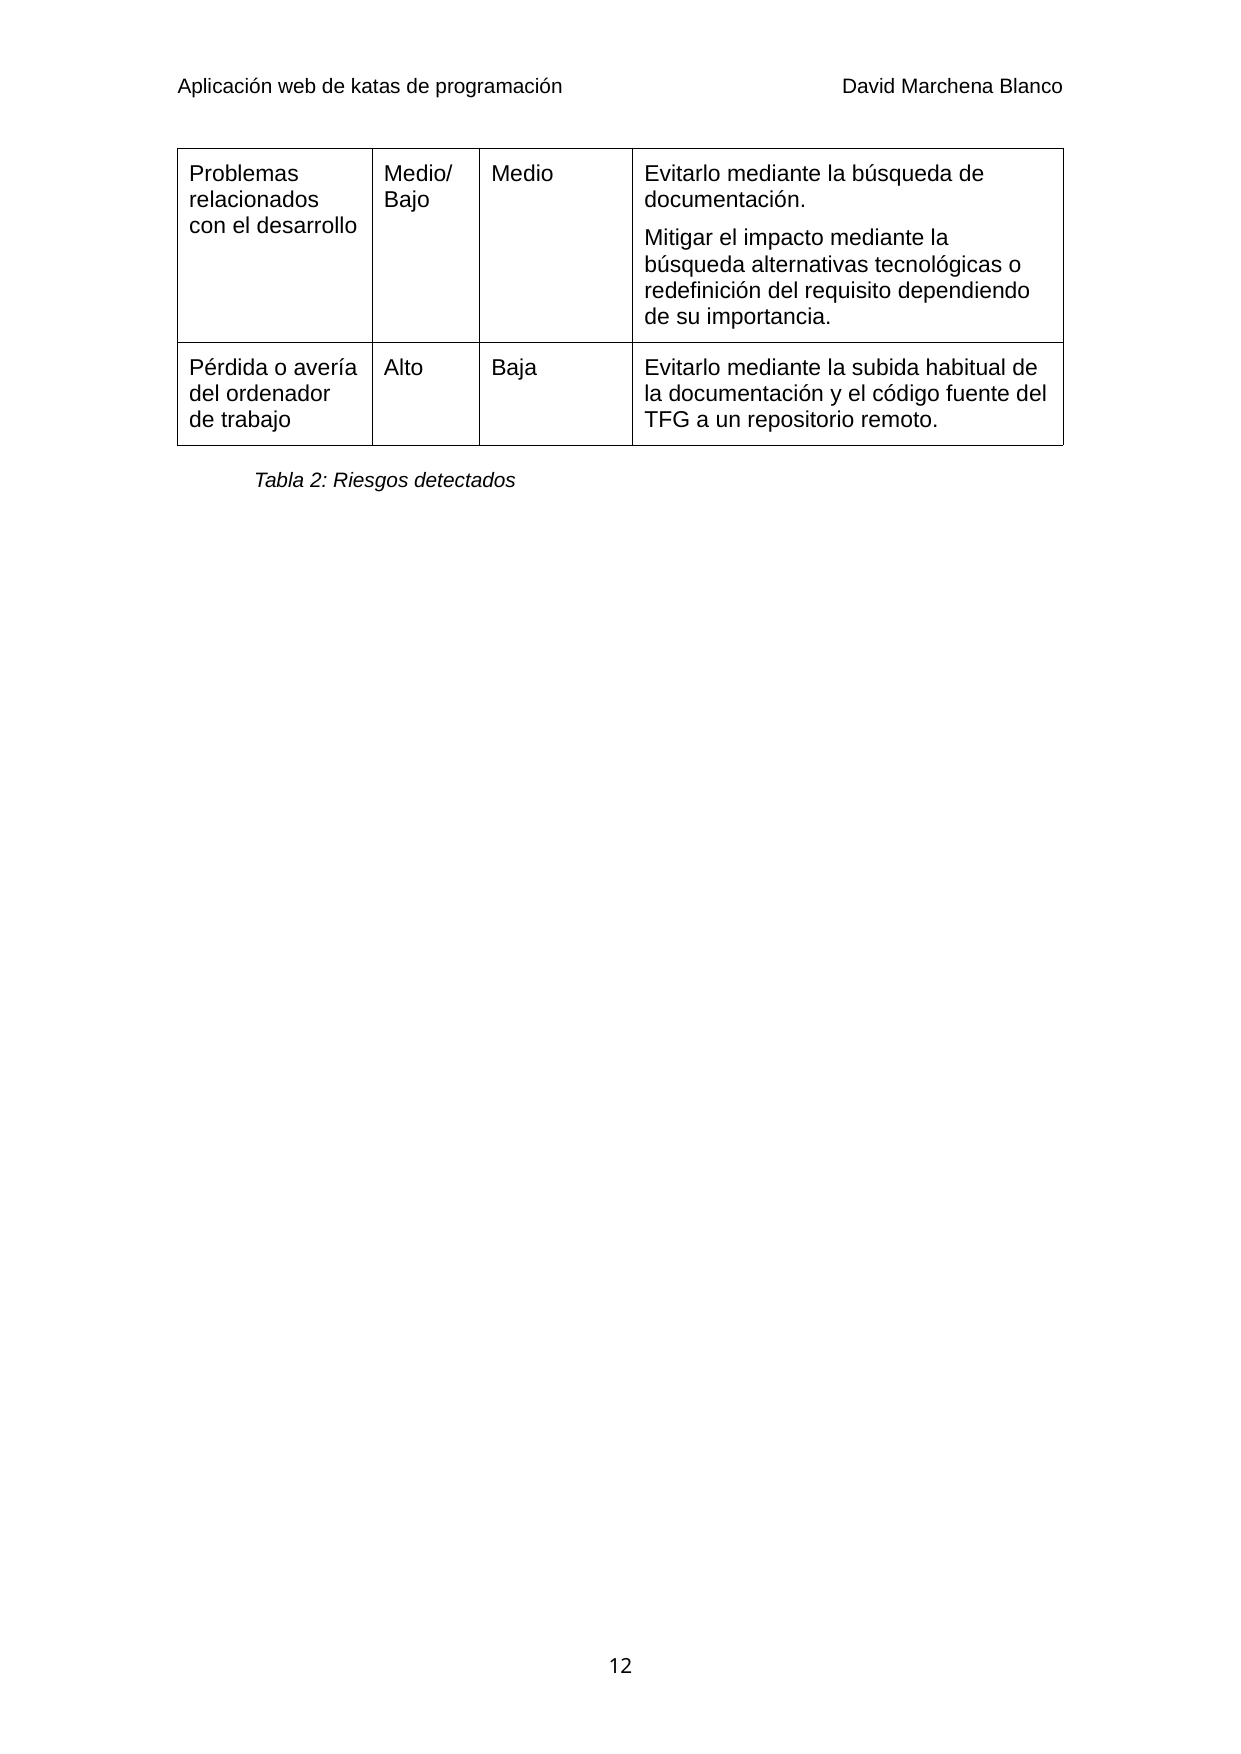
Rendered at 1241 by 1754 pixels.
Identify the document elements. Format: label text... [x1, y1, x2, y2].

table_cell Medio [480, 149, 632, 342]
table_cell Medio/Bajo [373, 149, 479, 342]
table_cell Alto [373, 343, 479, 444]
table_cell Baja [480, 343, 632, 444]
text Tabla 2: Riesgos detectados [248, 462, 1063, 492]
table_cell Pérdida o avería del ordenador de trabajo [178, 343, 372, 444]
table_cell Problemas relacionados con el desarrollo [178, 149, 372, 342]
table_cell Evitarlo mediante la subida habitual de la documentación y el código fuente del TFG a un repositorio remoto. [633, 343, 1063, 444]
table_cell Evitarlo mediante la búsqueda de documentación. Mitigar el impacto mediante la búsqueda alternativas tecnológicas o redefinición del requisito dependiendo de su importancia. [633, 149, 1063, 342]
